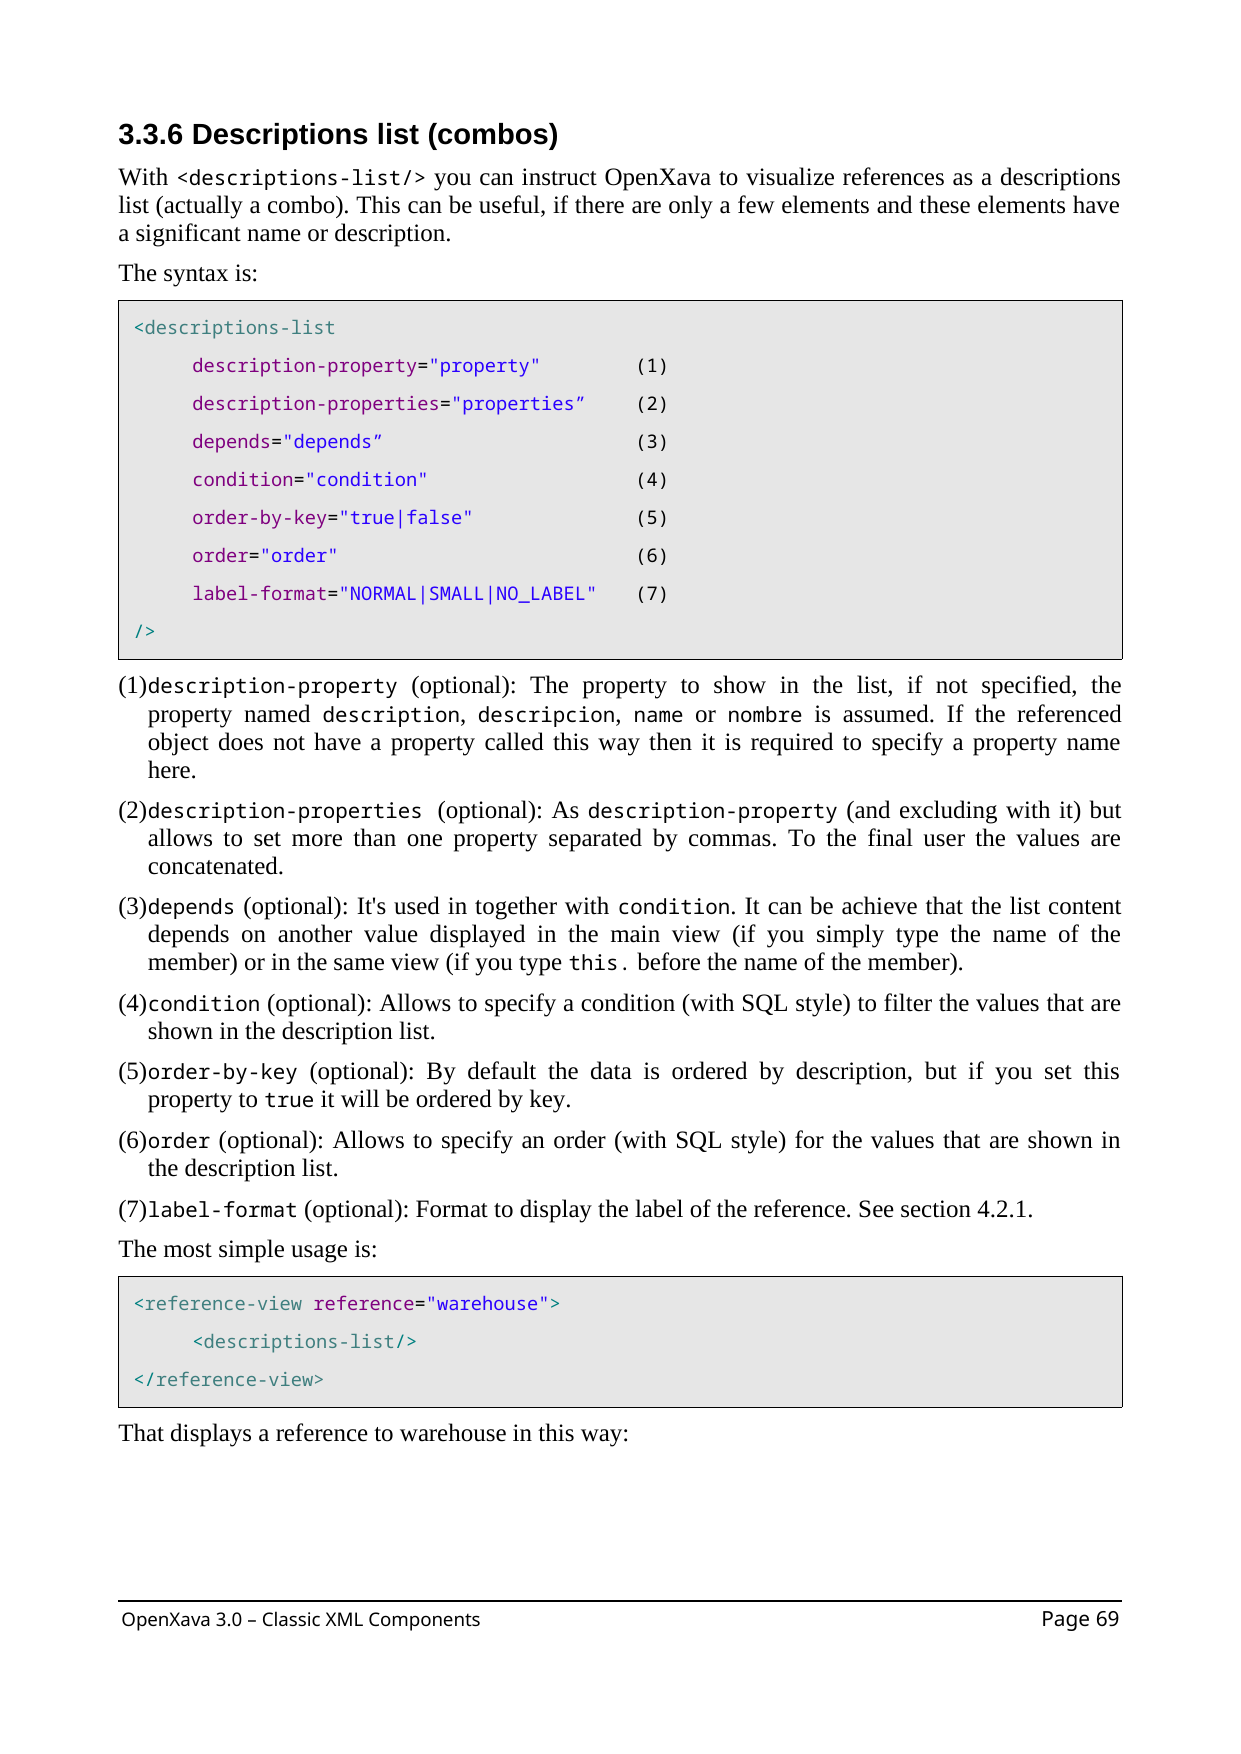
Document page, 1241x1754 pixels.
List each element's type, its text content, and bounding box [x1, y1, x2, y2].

text The most simple usage is: [118, 1235, 1122, 1263]
text <descriptions-list/> [119, 1314, 1122, 1352]
text order-by-key="true|false" (5) [119, 490, 1122, 528]
text label-format="NORMAL|SMALL|NO_LABEL" (7) [119, 566, 1122, 604]
text depends="depends” (3) [119, 414, 1122, 452]
list description-property (optional): The property to show in the list, if not specified, the property named description, descripcion, name or nombre is assumed. If the referenced object does not have a property called this way then it is required to specify a property name here. [118, 672, 1122, 783]
list depends (optional): It's used in together with condition. It can be achieve that the list content depends on another value displayed in the main view (if you simply type the name of the member) or in the same view (if you type this. before the name of the member). [118, 892, 1122, 976]
text condition="condition" (4) [119, 452, 1122, 490]
text </reference-view> [119, 1352, 1122, 1407]
text description-properties="properties” (2) [119, 376, 1122, 414]
text <reference-view reference="warehouse"> [119, 1277, 1122, 1314]
text <descriptions-list [119, 301, 1122, 338]
list description-properties (optional): As description-property (and excluding with it) but allows to set more than one property separated by commas. To the final user the values are concatenated. [118, 796, 1122, 880]
subtitle Descriptions list (combos) [118, 118, 1122, 151]
text description-property="property" (1) [119, 338, 1122, 376]
list condition (optional): Allows to specify a condition (with SQL style) to filter the values that are shown in the description list. [118, 989, 1122, 1045]
list order-by-key (optional): By default the data is ordered by description, but if you set this property to true it will be ordered by key. [118, 1057, 1122, 1114]
list label-format (optional): Format to display the label of the reference. See section 4.2.1. [118, 1195, 1122, 1223]
text /> [119, 604, 1122, 659]
text The syntax is: [118, 259, 1122, 287]
text That displays a reference to warehouse in this way: [118, 1419, 1122, 1447]
list order (optional): Allows to specify an order (with SQL style) for the values that are shown in the description list. [118, 1126, 1122, 1182]
text With <descriptions-list/> you can instruct OpenXava to visualize references as a descriptions list (actually a combo). This can be useful, if there are only a few elements and these elements have a significant name or description. [118, 163, 1122, 247]
text order="order" (6) [119, 528, 1122, 566]
